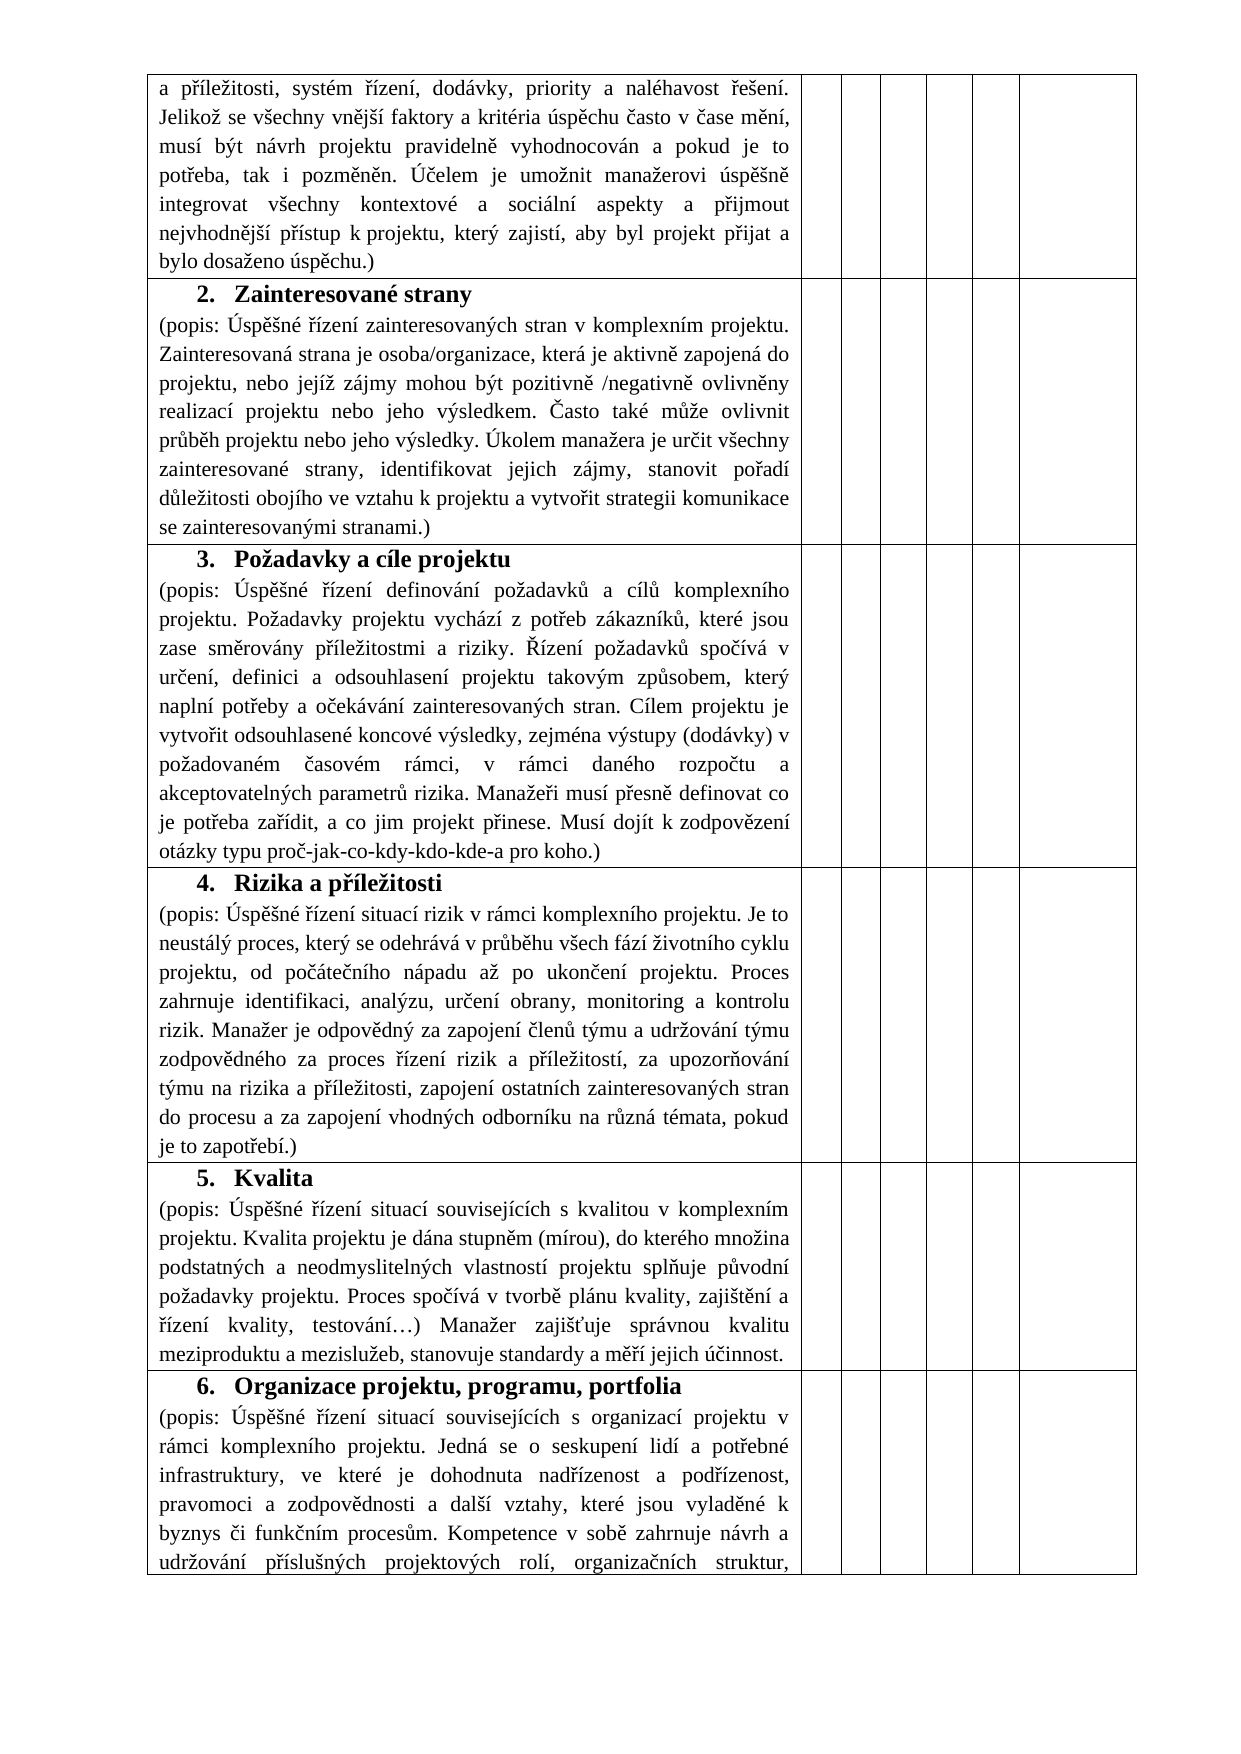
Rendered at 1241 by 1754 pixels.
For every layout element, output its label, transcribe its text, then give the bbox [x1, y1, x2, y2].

table_cell a příležitosti, systém řízení, dodávky, priority a naléhavost řešení. Jelikož se všechny vnější faktory a kritéria úspěchu často v čase mění, musí být návrh projektu pravidelně vyhodnocován a pokud je to potřeba, tak i pozměněn. Účelem je umožnit manažerovi úspěšně integrovat všechny kontextové a sociální aspekty a přijmout nejvhodnější přístup k projektu, který zajistí, aby byl projekt přijat a bylo dosaženo úspěchu.) [148, 75, 801, 278]
table_cell [1020, 545, 1136, 867]
table_cell [1020, 279, 1136, 543]
table_cell [1020, 868, 1136, 1162]
table_cell [927, 1163, 972, 1370]
table_cell [973, 75, 1019, 278]
table_cell [973, 545, 1019, 867]
table_cell Organizace projektu, programu, portfolia (popis: Úspěšné řízení situací souvisejících s organizací projektu v rámci komplexního projektu. Jedná se o seskupení lidí a potřebné infrastruktury, ve které je dohodnuta nadřízenost a podřízenost, pravomoci a zodpovědnosti a další vztahy, které jsou vyladěné k byznys či funkčním procesům. Kompetence v sobě zahrnuje návrh a udržování příslušných projektových rolí, organizačních struktur, [148, 1371, 801, 1574]
table_cell [973, 1371, 1019, 1574]
table_cell [881, 1371, 926, 1574]
table_cell [802, 545, 841, 867]
table_cell [881, 545, 926, 867]
table_cell [881, 1163, 926, 1370]
table_cell [842, 279, 880, 543]
table_cell [973, 279, 1019, 543]
table_cell Zainteresované strany (popis: Úspěšné řízení zainteresovaných stran v komplexním projektu. Zainteresovaná strana je osoba/organizace, která je aktivně zapojená do projektu, nebo jejíž zájmy mohou být pozitivně /negativně ovlivněny realizací projektu nebo jeho výsledkem. Často také může ovlivnit průběh projektu nebo jeho výsledky. Úkolem manažera je určit všechny zainteresované strany, identifikovat jejich zájmy, stanovit pořadí důležitosti obojího ve vztahu k projektu a vytvořit strategii komunikace se zainteresovanými stranami.) [148, 279, 801, 543]
table_cell [802, 1163, 841, 1370]
table_cell [802, 75, 841, 278]
table_cell [802, 868, 841, 1162]
table_cell Kvalita (popis: Úspěšné řízení situací souvisejících s kvalitou v komplexním projektu. Kvalita projektu je dána stupněm (mírou), do kterého množina podstatných a neodmyslitelných vlastností projektu splňuje původní požadavky projektu. Proces spočívá v tvorbě plánu kvality, zajištění a řízení kvality, testování…) Manažer zajišťuje správnou kvalitu meziproduktu a mezislužeb, stanovuje standardy a měří jejich účinnost. [148, 1163, 801, 1370]
table_cell [842, 1371, 880, 1574]
table_cell [802, 1371, 841, 1574]
table_cell [927, 279, 972, 543]
table_cell [842, 75, 880, 278]
table_cell [927, 75, 972, 278]
table_cell [973, 868, 1019, 1162]
table_cell Rizika a příležitosti (popis: Úspěšné řízení situací rizik v rámci komplexního projektu. Je to neustálý proces, který se odehrává v průběhu všech fází životního cyklu projektu, od počátečního nápadu až po ukončení projektu. Proces zahrnuje identifikaci, analýzu, určení obrany, monitoring a kontrolu rizik. Manažer je odpovědný za zapojení členů týmu a udržování týmu zodpovědného za proces řízení rizik a příležitostí, za upozorňování týmu na rizika a příležitosti, zapojení ostatních zainteresovaných stran do procesu a za zapojení vhodných odborníku na různá témata, pokud je to zapotřebí.) [148, 868, 801, 1162]
table_cell [927, 1371, 972, 1574]
table_cell [802, 279, 841, 543]
table_cell [842, 545, 880, 867]
table_cell [881, 279, 926, 543]
table_cell [842, 1163, 880, 1370]
table_cell [881, 75, 926, 278]
table_cell [1020, 1371, 1136, 1574]
table_cell [927, 868, 972, 1162]
table_cell [927, 545, 972, 867]
table_cell [973, 1163, 1019, 1370]
table_cell Požadavky a cíle projektu (popis: Úspěšné řízení definování požadavků a cílů komplexního projektu. Požadavky projektu vychází z potřeb zákazníků, které jsou zase směrovány příležitostmi a riziky. Řízení požadavků spočívá v určení, definici a odsouhlasení projektu takovým způsobem, který naplní potřeby a očekávání zainteresovaných stran. Cílem projektu je vytvořit odsouhlasené koncové výsledky, zejména výstupy (dodávky) v požadovaném časovém rámci, v rámci daného rozpočtu a akceptovatelných parametrů rizika. Manažeři musí přesně definovat co je potřeba zařídit, a co jim projekt přinese. Musí dojít k zodpovězení otázky typu proč-jak-co-kdy-kdo-kde-a pro koho.) [148, 545, 801, 867]
table_cell [1020, 75, 1136, 278]
table_cell [881, 868, 926, 1162]
table_cell [842, 868, 880, 1162]
table_cell [1020, 1163, 1136, 1370]
